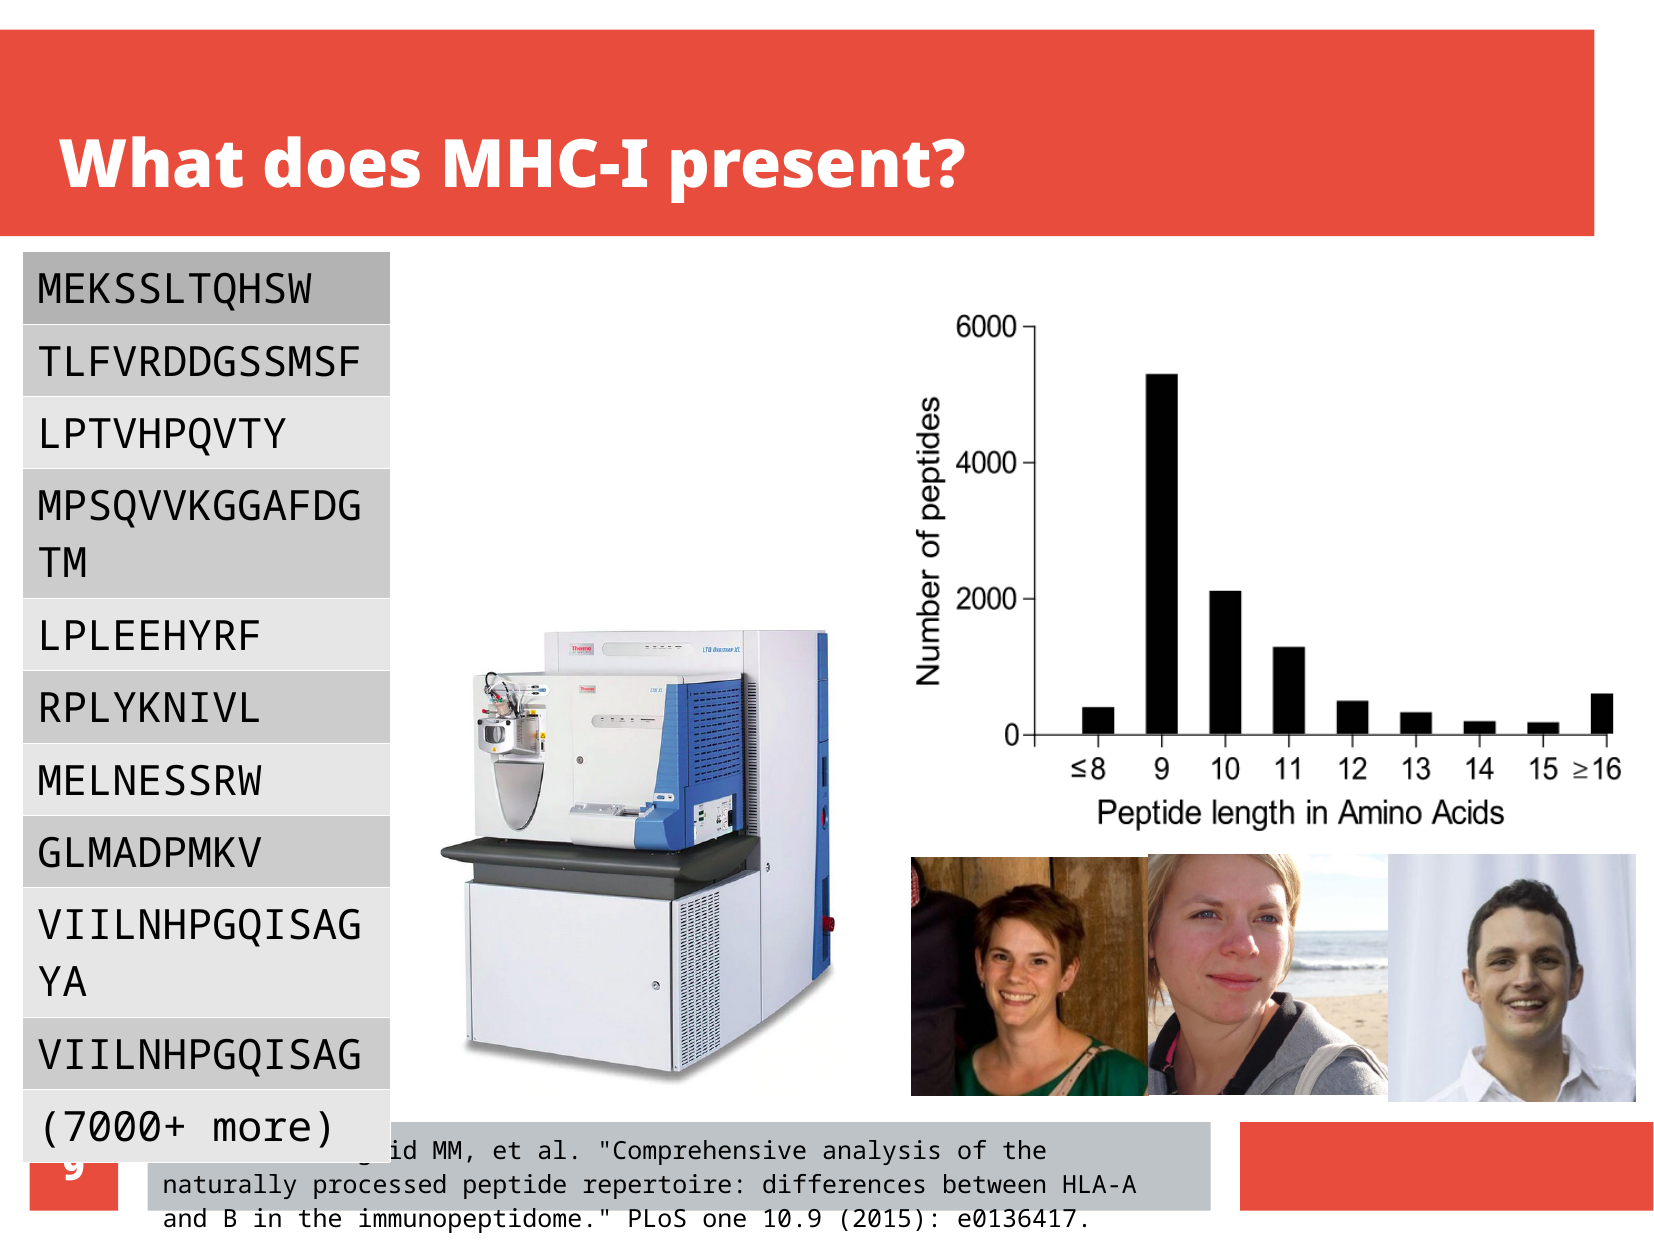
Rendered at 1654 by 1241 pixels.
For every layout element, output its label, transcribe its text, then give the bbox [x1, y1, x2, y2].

picture [911, 854, 1636, 1102]
table_cell RPLYKNIVL [23, 671, 390, 743]
title What does MHC-I present? [59, 59, 1595, 207]
table_cell MPSQVVKGGAFDGTM [23, 469, 390, 598]
table_cell VIILNHPGQISAGYA [23, 888, 390, 1017]
table_cell GLMADPMKV [23, 816, 390, 887]
table_cell TLFVRDDGSSMSF [23, 325, 390, 396]
table_header MEKSSLTQHSW [23, 252, 390, 324]
table_cell LPTVHPQVTY [23, 397, 390, 468]
table_cell VIILNHPGQISAG [23, 1018, 390, 1089]
table_cell MELNESSRW [23, 744, 390, 815]
table_cell LPLEEHYRF [23, 599, 390, 670]
picture [915, 314, 1621, 832]
picture [435, 625, 849, 1096]
text_box Schellens, Ingrid MM, et al. "Comprehensive analysis of the naturally processed peptide repertoire: differences between HLA-A and B in the immunopeptidome." PLoS one 10.9 (2015): e0136417. [147, 1125, 1201, 1215]
table_cell (7000+ more) [23, 1090, 390, 1162]
